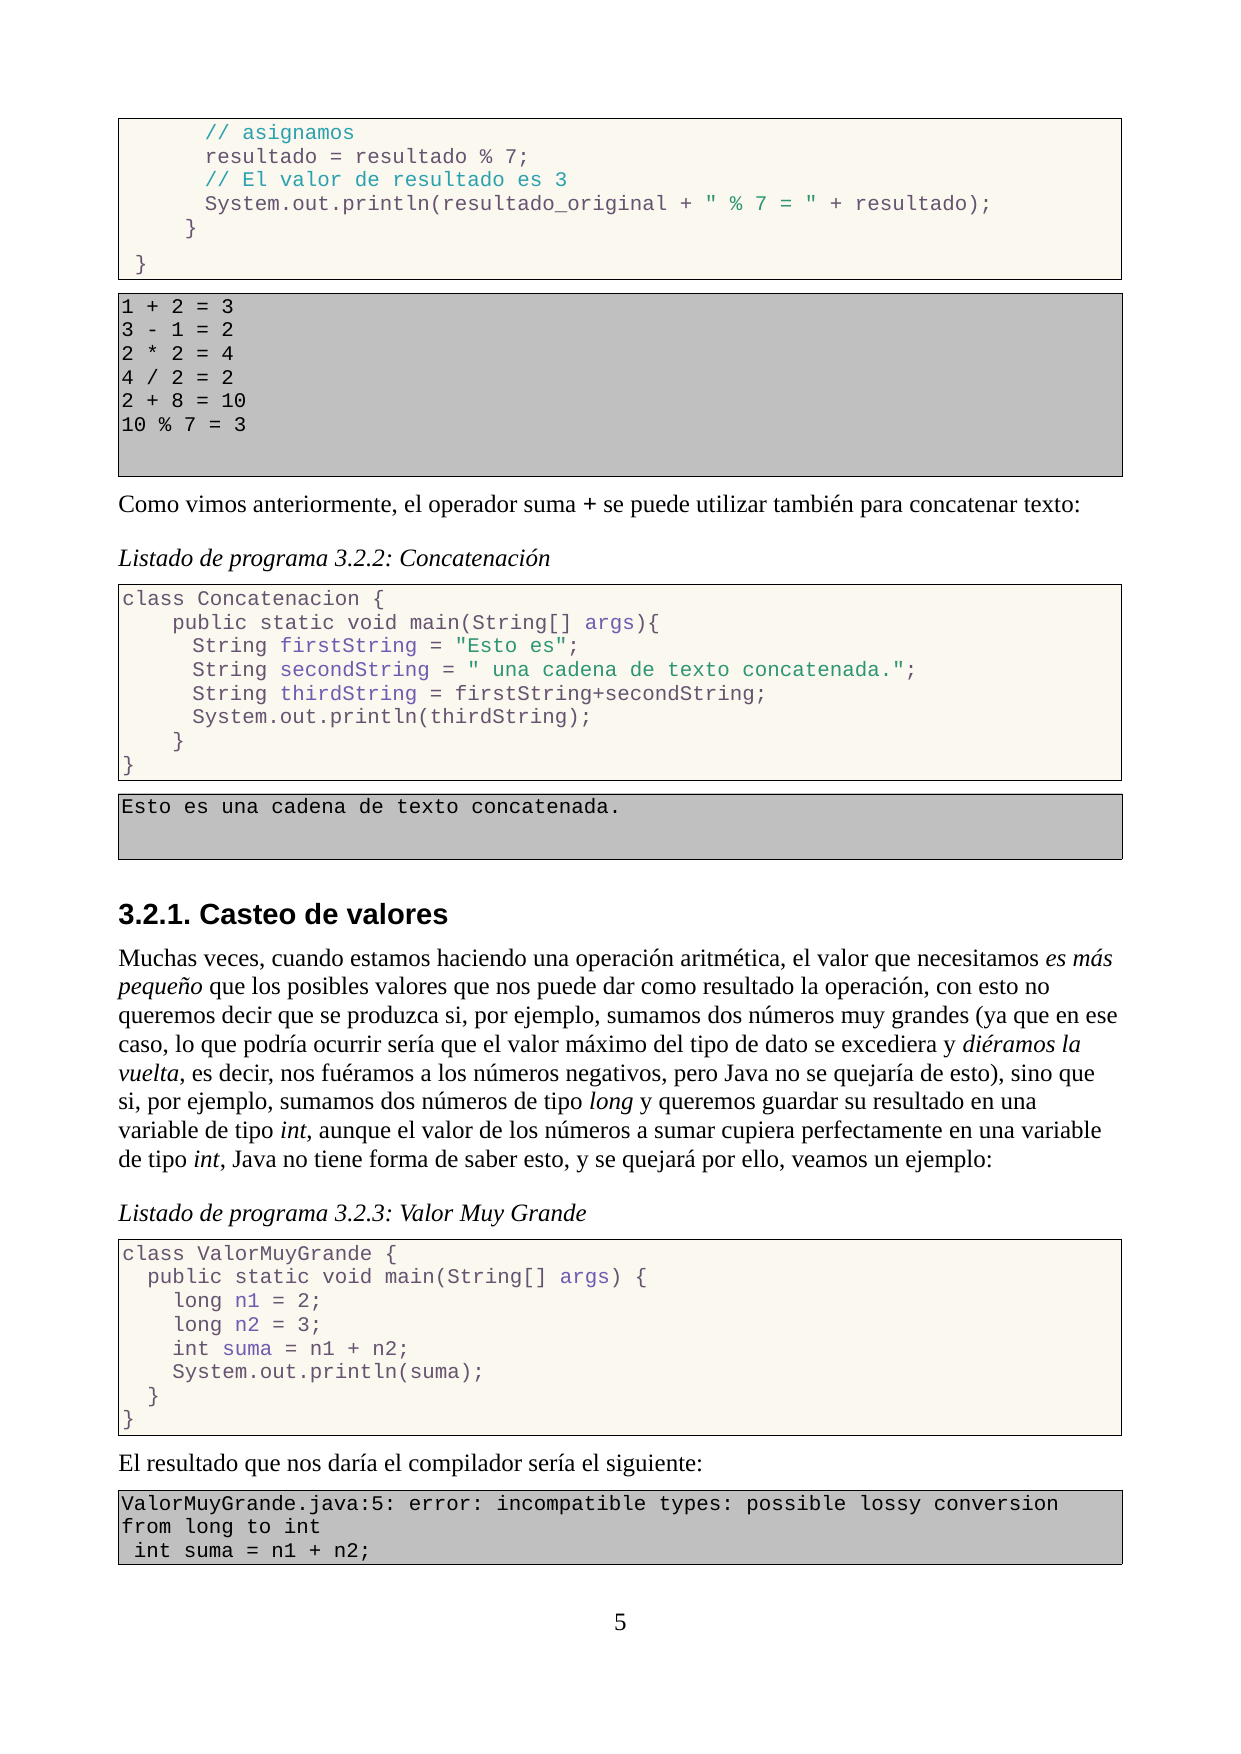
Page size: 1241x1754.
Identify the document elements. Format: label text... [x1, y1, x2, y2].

text El resultado que nos daría el compilador sería el siguiente: [118, 1448, 1122, 1477]
text long n2 = 3; [119, 1310, 1121, 1333]
text System.out.println(thirdString); [119, 702, 1121, 726]
text } [119, 1404, 1121, 1435]
text 3 - 1 = 2 [119, 316, 1122, 340]
text 1 + 2 = 3 [119, 294, 1122, 316]
text } [119, 1381, 1121, 1404]
text // El valor de resultado es 3 [119, 165, 1121, 189]
text Como vimos anteriormente, el operador suma + se puede utilizar también para concatenar texto: [118, 489, 1122, 518]
text 2 + 8 = 10 [119, 387, 1122, 411]
text 10 % 7 = 3 [119, 411, 1122, 438]
text System.out.println(resultado_original + " % 7 = " + resultado); [119, 189, 1121, 213]
text String thirdString = firstString+secondString; [119, 679, 1121, 702]
text // asignamos [119, 119, 1121, 142]
text } [119, 213, 1121, 240]
text class ValorMuyGrande { [119, 1240, 1121, 1263]
text ValorMuyGrande.java:5: error: incompatible types: possible lossy conversion from long to int [119, 1491, 1122, 1537]
text System.out.println(suma); [119, 1357, 1121, 1381]
text public static void main(String[] args) { [119, 1263, 1121, 1286]
text } [119, 249, 1121, 279]
text } [119, 749, 1121, 780]
text 4 / 2 = 2 [119, 364, 1122, 387]
text String secondString = " una cadena de texto concatenada."; [119, 655, 1121, 679]
text resultado = resultado % 7; [119, 142, 1121, 165]
text Esto es una cadena de texto concatenada. [119, 795, 1122, 820]
text Muchas veces, cuando estamos haciendo una operación aritmética, el valor que necesitamos es más pequeño que los posibles valores que nos puede dar como resultado la operación, con esto no queremos decir que se produzca si, por ejemplo, sumamos dos números muy grandes (ya que en ese caso, lo que podría ocurrir sería que el valor máximo del tipo de dato se excediera y diéramos la vuelta, es decir, nos fuéramos a los números negativos, pero Java no se quejaría de esto), sino que si, por ejemplo, sumamos dos números de tipo long y queremos guardar su resultado en una variable de tipo int, aunque el valor de los números a sumar cupiera perfectamente en una variable de tipo int, Java no tiene forma de saber esto, y se quejará por ello, veamos un ejemplo: [118, 943, 1122, 1173]
text int suma = n1 + n2; [119, 1333, 1121, 1357]
text int suma = n1 + n2; [119, 1537, 1122, 1564]
text long n1 = 2; [119, 1286, 1121, 1310]
list Listado de programa 3.2.2: Concatenación [118, 543, 1122, 572]
text } [119, 726, 1121, 749]
list Listado de programa 3.2.3: Valor Muy Grande [118, 1198, 1122, 1226]
text public static void main(String[] args){ [119, 608, 1121, 631]
text class Concatenacion { [119, 585, 1121, 608]
text String firstString = "Esto es"; [119, 631, 1121, 655]
subtitle Casteo de valores [118, 897, 1122, 930]
text 2 * 2 = 4 [119, 340, 1122, 364]
